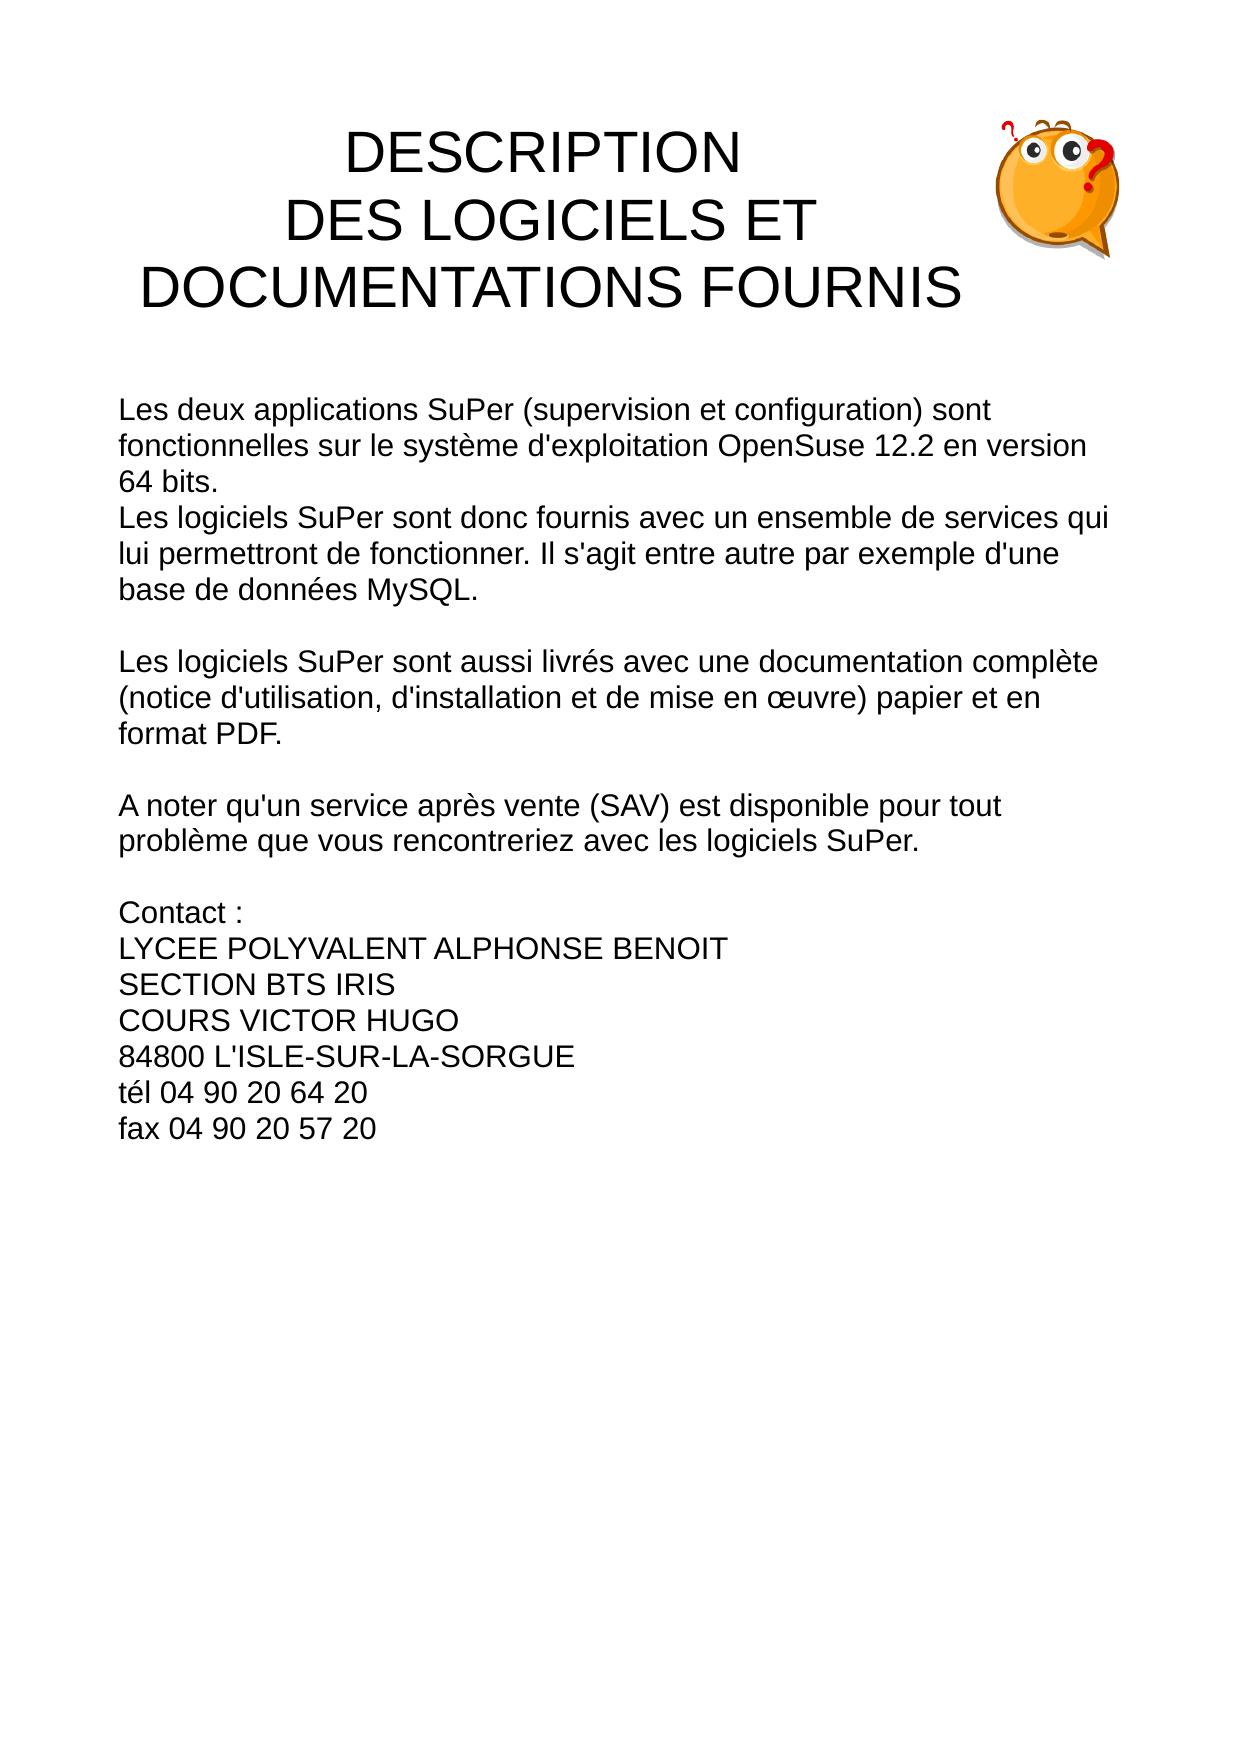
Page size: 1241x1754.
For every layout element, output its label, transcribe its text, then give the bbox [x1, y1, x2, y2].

text A noter qu'un service après vente (SAV) est disponible pour tout problème que vous rencontreriez avec les logiciels SuPer. [118, 787, 1122, 858]
text tél 04 90 20 64 20 [118, 1074, 1122, 1110]
text SECTION BTS IRIS [118, 966, 1122, 1002]
text Contact : [118, 894, 1122, 930]
text fax 04 90 20 57 20 [118, 1110, 1122, 1146]
text Les deux applications SuPer (supervision et configuration) sont fonctionnelles sur le système d'exploitation OpenSuse 12.2 en version 64 bits. [118, 391, 1122, 499]
text Les logiciels SuPer sont aussi livrés avec une documentation complète (notice d'utilisation, d'installation et de mise en œuvre) papier et en format PDF. [118, 643, 1122, 751]
text DESCRIPTION [118, 118, 984, 185]
text Les logiciels SuPer sont donc fournis avec un ensemble de services qui lui permettront de fonctionner. Il s'agit entre autre par exemple d'une base de données MySQL. [118, 499, 1122, 607]
text LYCEE POLYVALENT ALPHONSE BENOIT [118, 930, 1122, 966]
text COURS VICTOR HUGO [118, 1002, 1122, 1038]
text 84800 L'ISLE-SUR-LA-SORGUE [118, 1038, 1122, 1074]
picture [984, 118, 1123, 260]
text DES LOGICIELS ET DOCUMENTATIONS FOURNIS [118, 185, 1122, 319]
